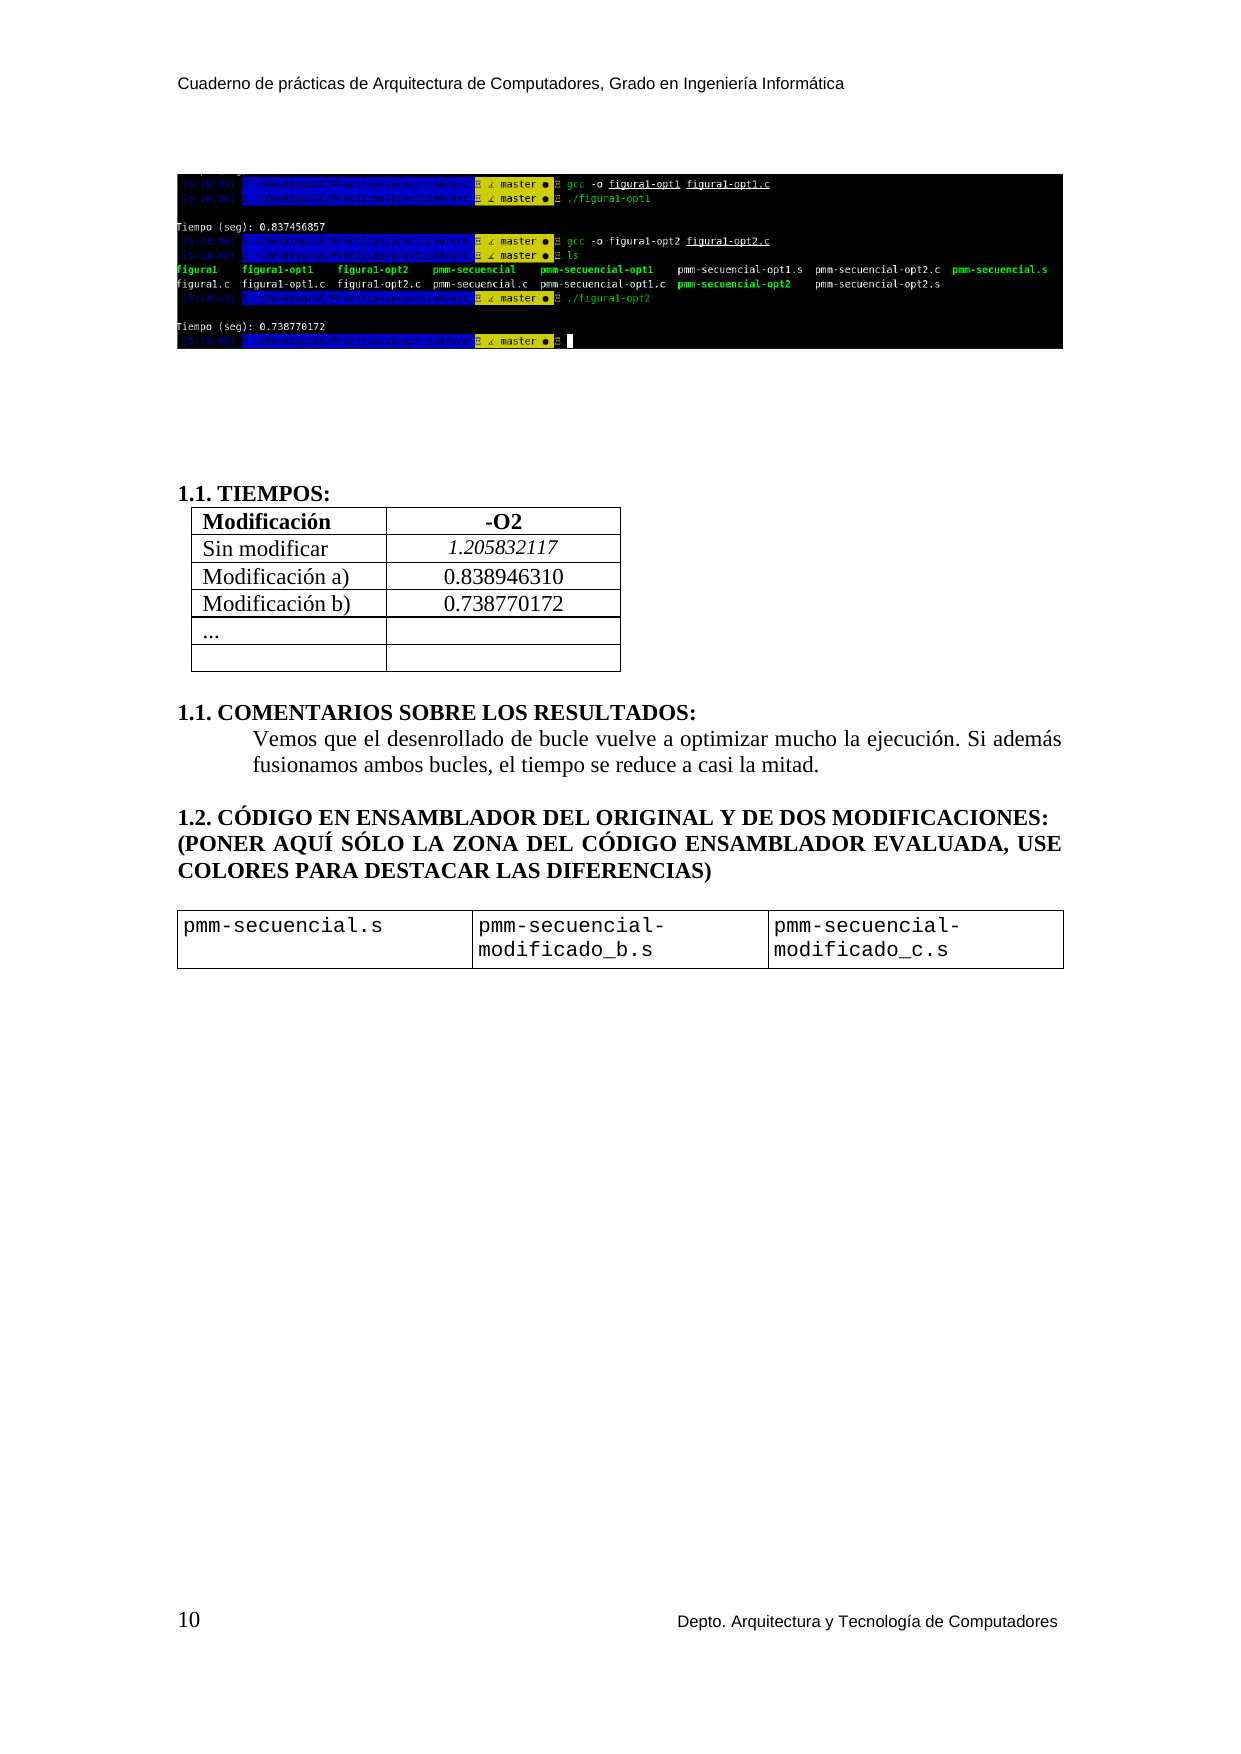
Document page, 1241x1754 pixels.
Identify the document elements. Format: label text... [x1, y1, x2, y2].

table_cell 1.205832117 [387, 535, 620, 562]
table_cell Modificación b) [192, 590, 386, 616]
table_header pmm-secuencial-modificado_c.s [769, 911, 1063, 968]
text 1.2. CÓDIGO EN ENSAMBLADOR DEL ORIGINAL Y DE DOS MODIFICACIONES: [177, 804, 1063, 830]
table_cell ... [192, 618, 386, 644]
table_cell [387, 618, 620, 644]
table_cell [387, 645, 620, 671]
table_cell 0.838946310 [387, 563, 620, 589]
table_header pmm-secuencial-modificado_b.s [473, 911, 768, 968]
table_header pmm-secuencial.s [178, 911, 472, 968]
table_cell Sin modificar [192, 535, 386, 562]
text 1.1. COMENTARIOS SOBRE LOS RESULTADOS: [177, 699, 1063, 725]
text 1.1. TIEMPOS: [177, 481, 1063, 507]
table_header -O2 [387, 508, 620, 534]
table_cell 0.738770172 [387, 590, 620, 616]
table_cell Modificación a) [192, 563, 386, 589]
table_header Modificación [192, 508, 386, 534]
table_cell [192, 645, 386, 671]
text (PONER AQUÍ SÓLO LA ZONA DEL CÓDIGO ENSAMBLADOR EVALUADA, USE COLORES PARA DESTACAR LAS DIFERENCIAS) [177, 830, 1063, 883]
text Vemos que el desenrollado de bucle vuelve a optimizar mucho la ejecución. Si además fusionamos ambos bucles, el tiempo se reduce a casi la mitad. [252, 725, 1063, 778]
picture [177, 174, 1063, 349]
